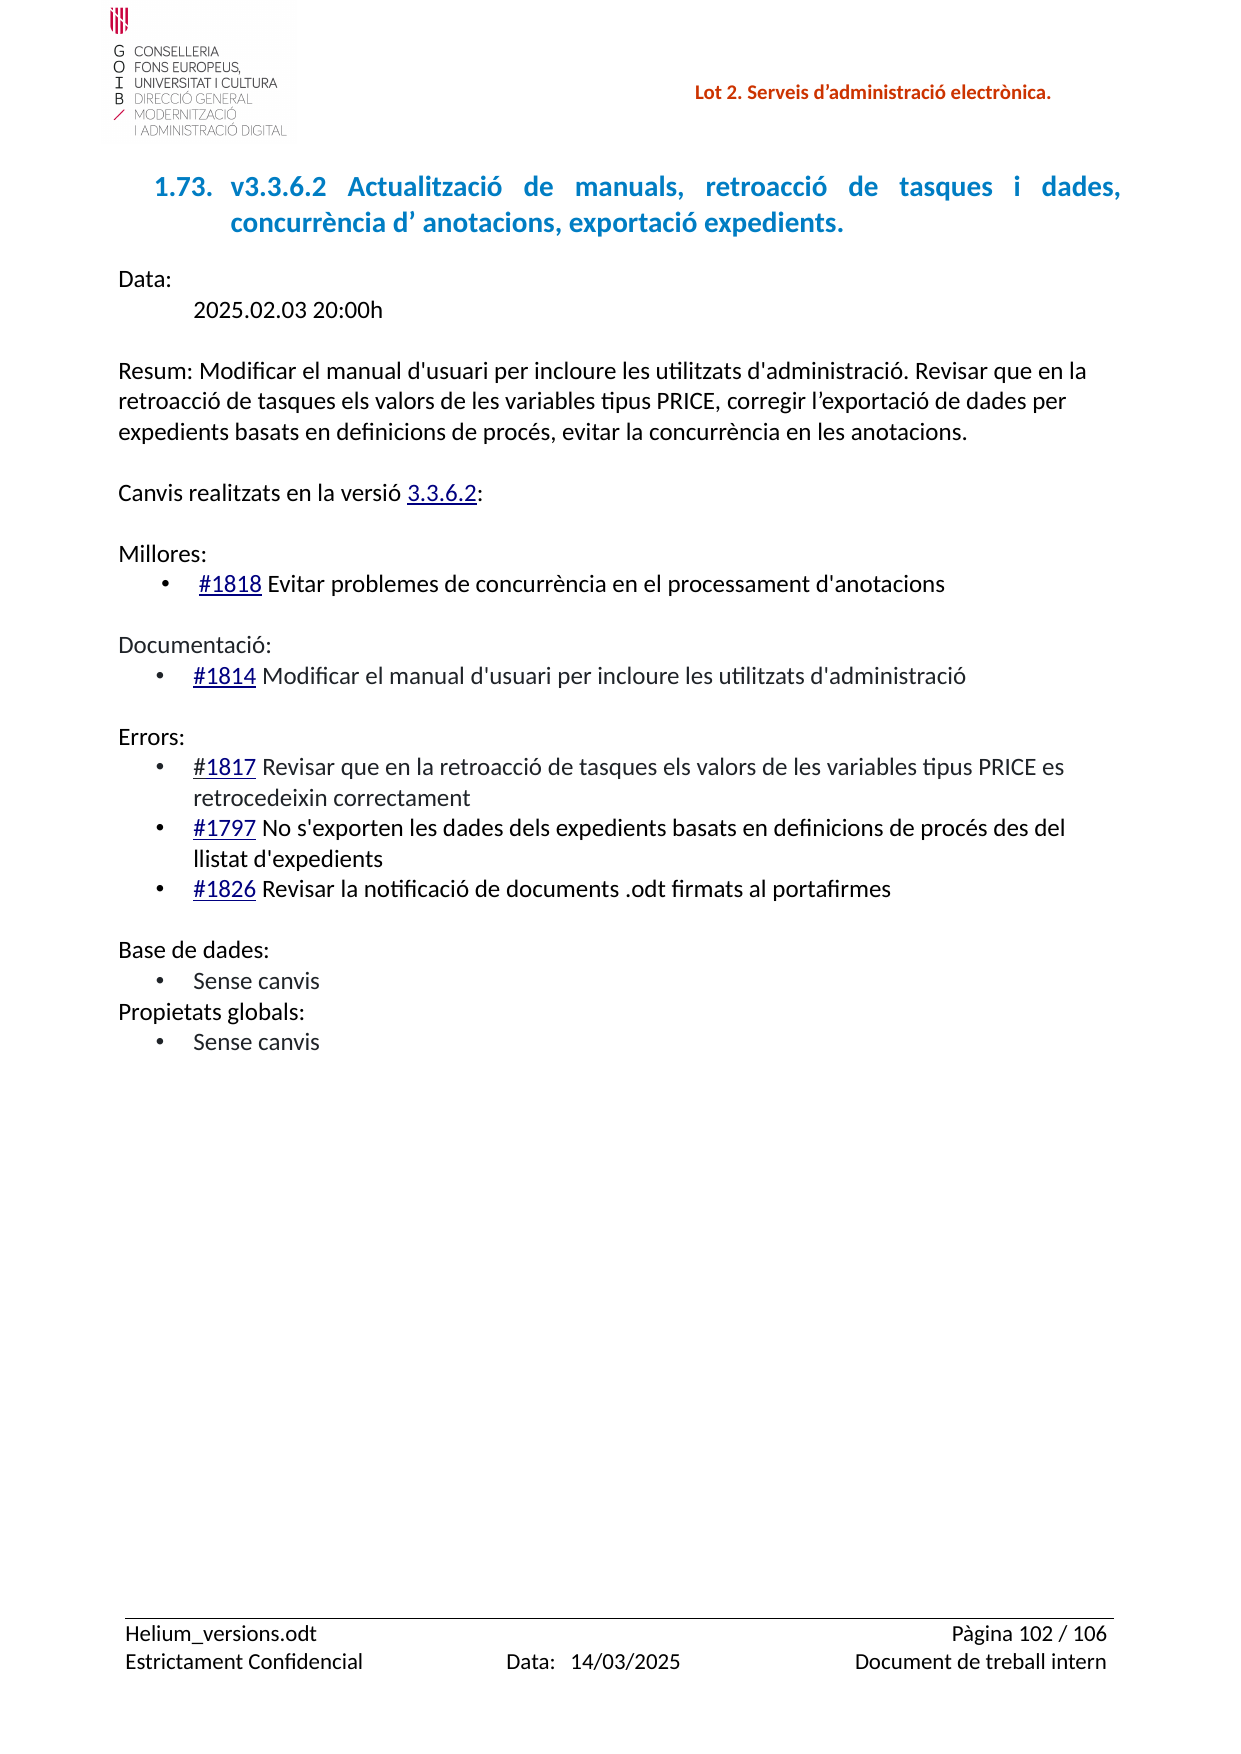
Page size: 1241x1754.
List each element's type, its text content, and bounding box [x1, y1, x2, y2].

subtitle v3.3.6.2 Actualització de manuals, retroacció de tasques i dades, concurrència d’ anotacions, exportació expedients. [153, 168, 1122, 239]
list Sense canvis [156, 1026, 1122, 1057]
list #1818 Evitar problemes de concurrència en el processament d'anotacions [161, 568, 1122, 599]
list Sense canvis [156, 965, 1122, 996]
text 2025.02.03 20:00h [118, 294, 1122, 324]
text Data: [118, 263, 1122, 294]
text Base de dades: [118, 935, 1122, 965]
text Canvis realitzats en la versió 3.3.6.2: [118, 477, 1122, 507]
list #1814 Modificar el manual d'usuari per incloure les utilitzats d'administració [156, 660, 1122, 691]
picture [100, 0, 297, 144]
text Resum: Modificar el manual d'usuari per incloure les utilitzats d'administració. Revisar que en la retroacció de tasques els valors de les variables tipus PRICE, corregir l’exportació de dades per expedients basats en definicions de procés, evitar la concurrència en les anotacions. [118, 355, 1122, 446]
text Millores: [118, 538, 1122, 568]
text Documentació: [118, 629, 1122, 660]
text Propietats globals: [118, 996, 1122, 1026]
list #1797 No s'exporten les dades dels expedients basats en definicions de procés des del llistat d'expedients [156, 813, 1122, 874]
list #1817 Revisar que en la retroacció de tasques els valors de les variables tipus PRICE es retrocedeixin correctament [156, 752, 1122, 813]
text Errors: [118, 721, 1122, 752]
list #1826 Revisar la notificació de documents .odt firmats al portafirmes [156, 874, 1122, 904]
